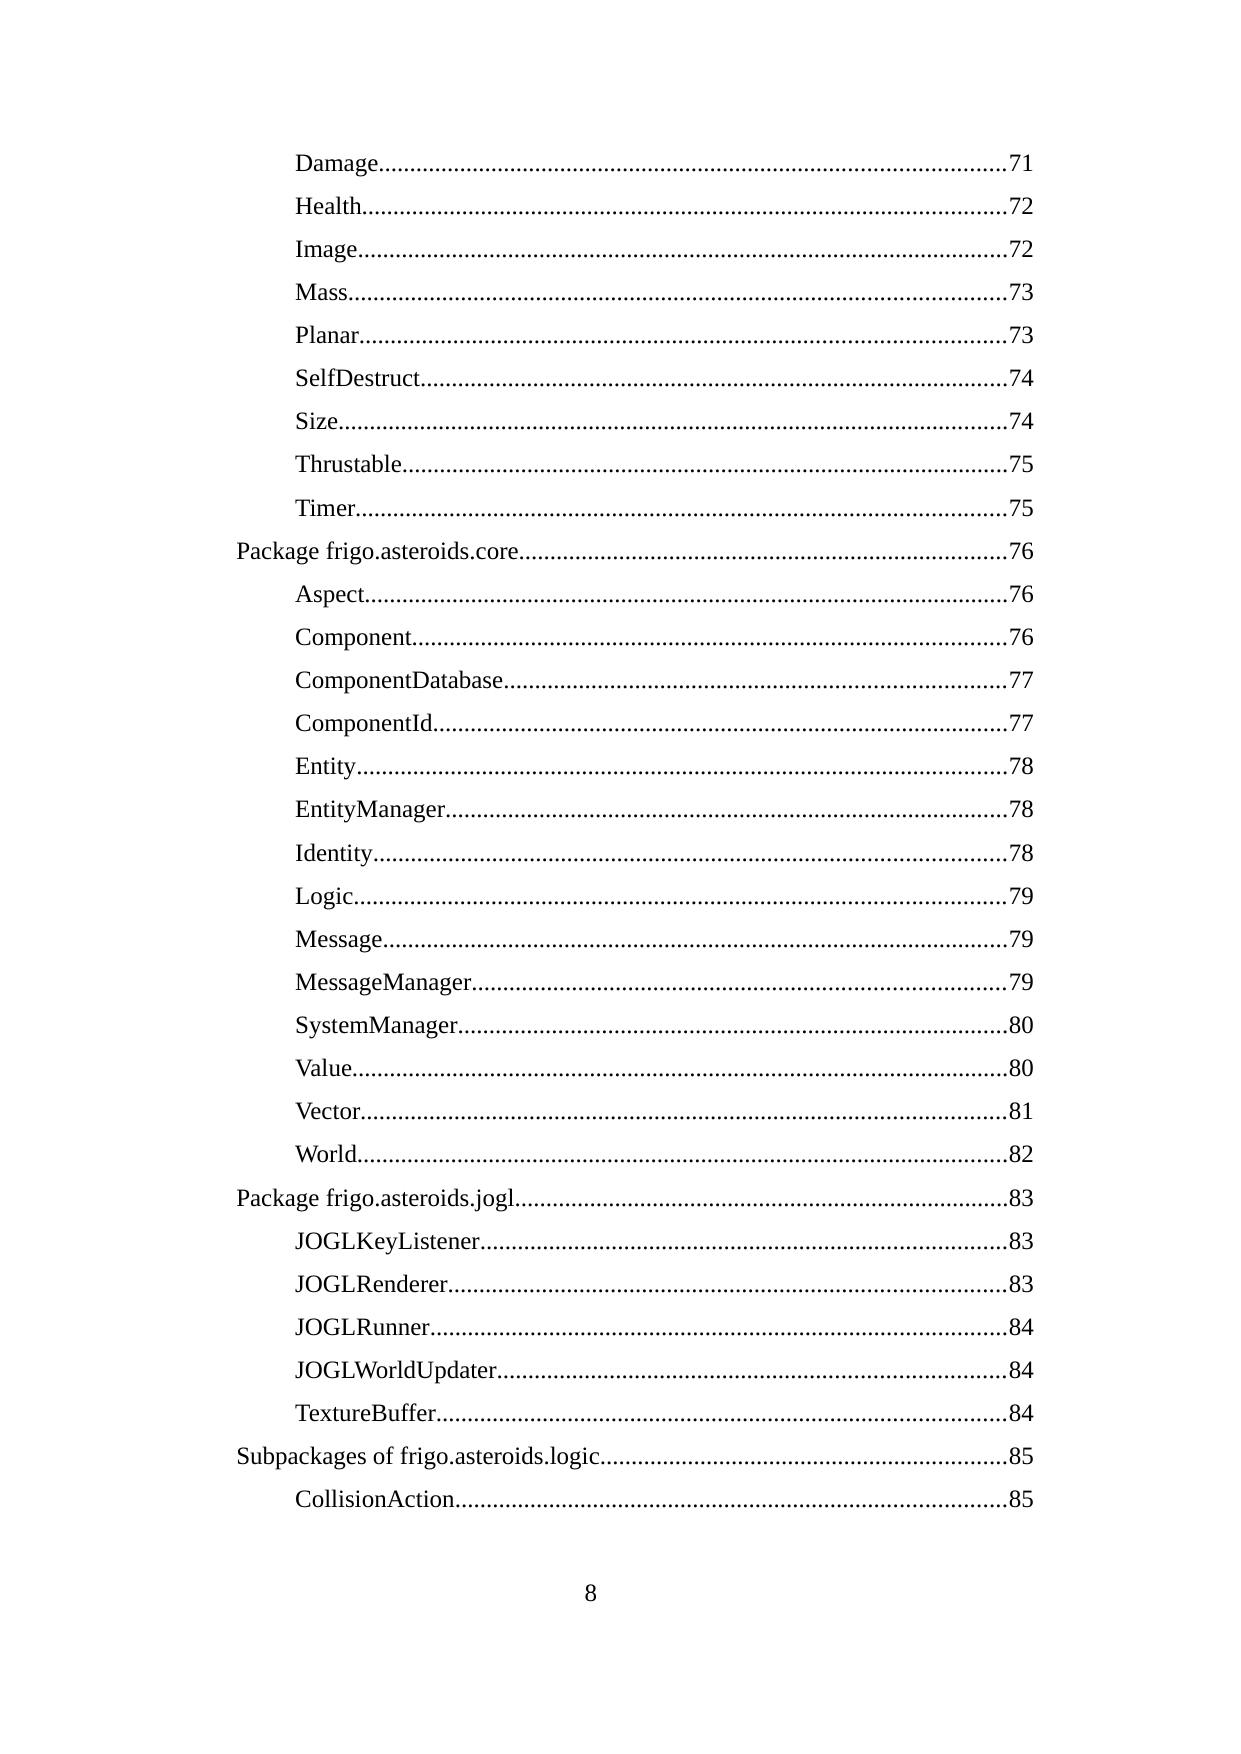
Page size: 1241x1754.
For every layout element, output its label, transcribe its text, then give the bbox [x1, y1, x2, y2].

text JOGLWorldUpdater 84 [295, 1355, 1033, 1384]
text Mass 73 [295, 277, 1033, 306]
text Package frigo.asteroids.core 76 [236, 536, 1033, 564]
text Component 76 [295, 622, 1033, 651]
text JOGLRunner 84 [295, 1312, 1033, 1341]
text Message 79 [295, 924, 1033, 953]
text SelfDestruct 74 [295, 363, 1033, 392]
text MessageManager 79 [295, 967, 1033, 996]
text EntityManager 78 [295, 794, 1033, 823]
text Health 72 [295, 191, 1033, 219]
text Image 72 [295, 234, 1033, 263]
text Identity 78 [295, 838, 1033, 866]
text World 82 [295, 1139, 1033, 1168]
text Logic 79 [295, 881, 1033, 909]
text Vector 81 [295, 1096, 1033, 1125]
text Damage 71 [295, 148, 1033, 176]
text Thrustable 75 [295, 449, 1033, 478]
text Package frigo.asteroids.jogl 83 [236, 1183, 1033, 1211]
text CollisionAction 85 [295, 1484, 1033, 1513]
text ComponentDatabase 77 [295, 665, 1033, 694]
text Value 80 [295, 1053, 1033, 1082]
text Timer 75 [295, 493, 1033, 521]
text JOGLKeyListener 83 [295, 1226, 1033, 1254]
text Subpackages of frigo.asteroids.logic 85 [236, 1441, 1033, 1470]
text Planar 73 [295, 320, 1033, 349]
text Size 74 [295, 406, 1033, 435]
text JOGLRenderer 83 [295, 1269, 1033, 1298]
text TextureBuffer 84 [295, 1398, 1033, 1427]
text ComponentId 77 [295, 708, 1033, 737]
text SystemManager 80 [295, 1010, 1033, 1039]
text Aspect 76 [295, 579, 1033, 608]
text Entity 78 [295, 751, 1033, 780]
